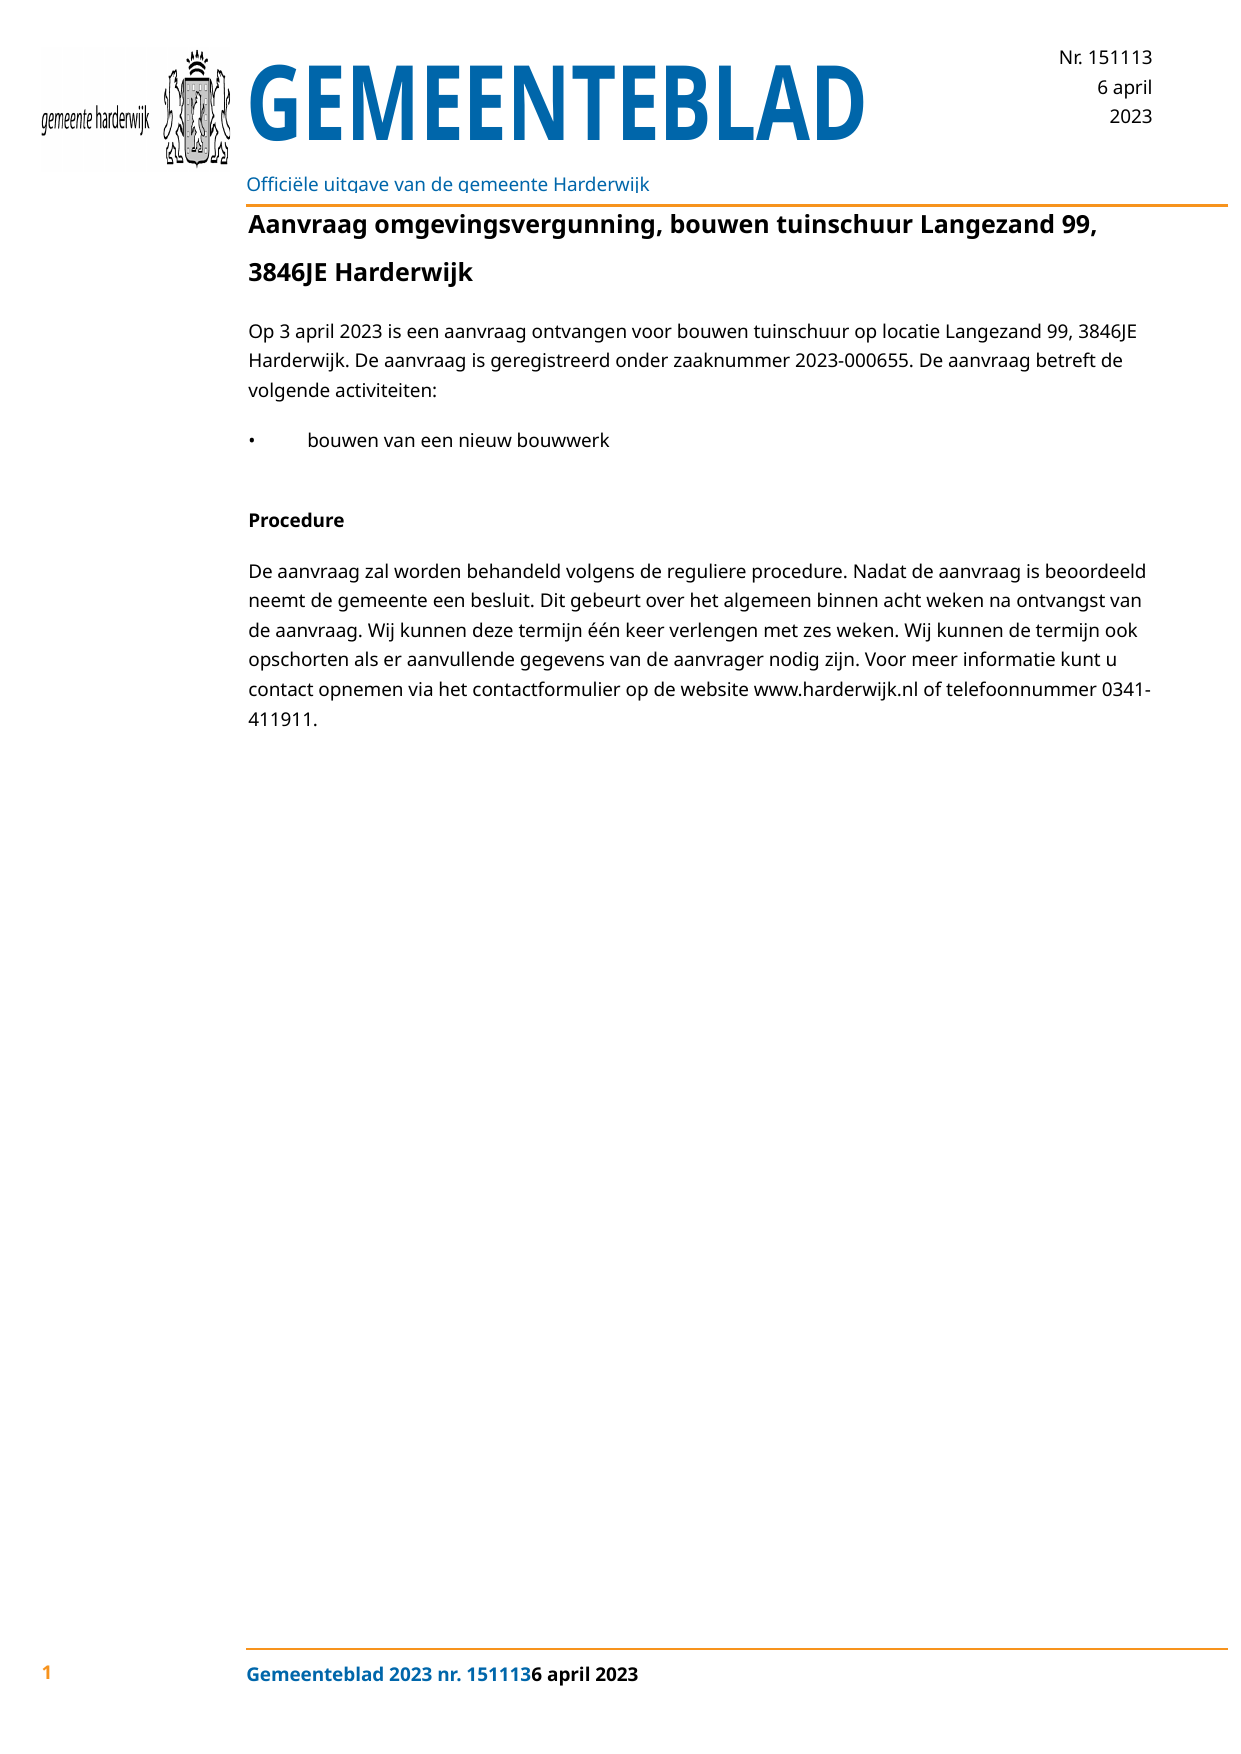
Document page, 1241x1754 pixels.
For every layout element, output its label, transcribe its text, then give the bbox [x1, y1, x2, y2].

text Procedure [248, 507, 1152, 533]
text Aanvraag omgevingsvergunning, bouwen tuinschuur Langezand 99, 3846JE Harderwijk [248, 207, 1152, 288]
text De aanvraag zal worden behandeld volgens de reguliere procedure. Nadat de aanvraag is beoordeeld neemt de gemeente een besluit. Dit gebeurt over het algemeen binnen acht weken na ontvangst van de aanvraag. Wij kunnen deze termijn één keer verlengen met zes weken. Wij kunnen de termijn ook opschorten als er aanvullende gegevens van de aanvrager nodig zijn. Voor meer informatie kunt u contact opnemen via het contactformulier op de website www.harderwijk.nl of telefoonnummer 0341-411911. [248, 558, 1152, 732]
picture [41, 47, 231, 172]
list bouwen van een nieuw bouwwerk [248, 427, 1152, 453]
text Op 3 april 2023 is een aanvraag ontvangen voor bouwen tuinschuur op locatie Langezand 99, 3846JE Harderwijk. De aanvraag is geregistreerd onder zaaknummer 2023-000655. De aanvraag betreft de volgende activiteiten: [248, 318, 1152, 403]
